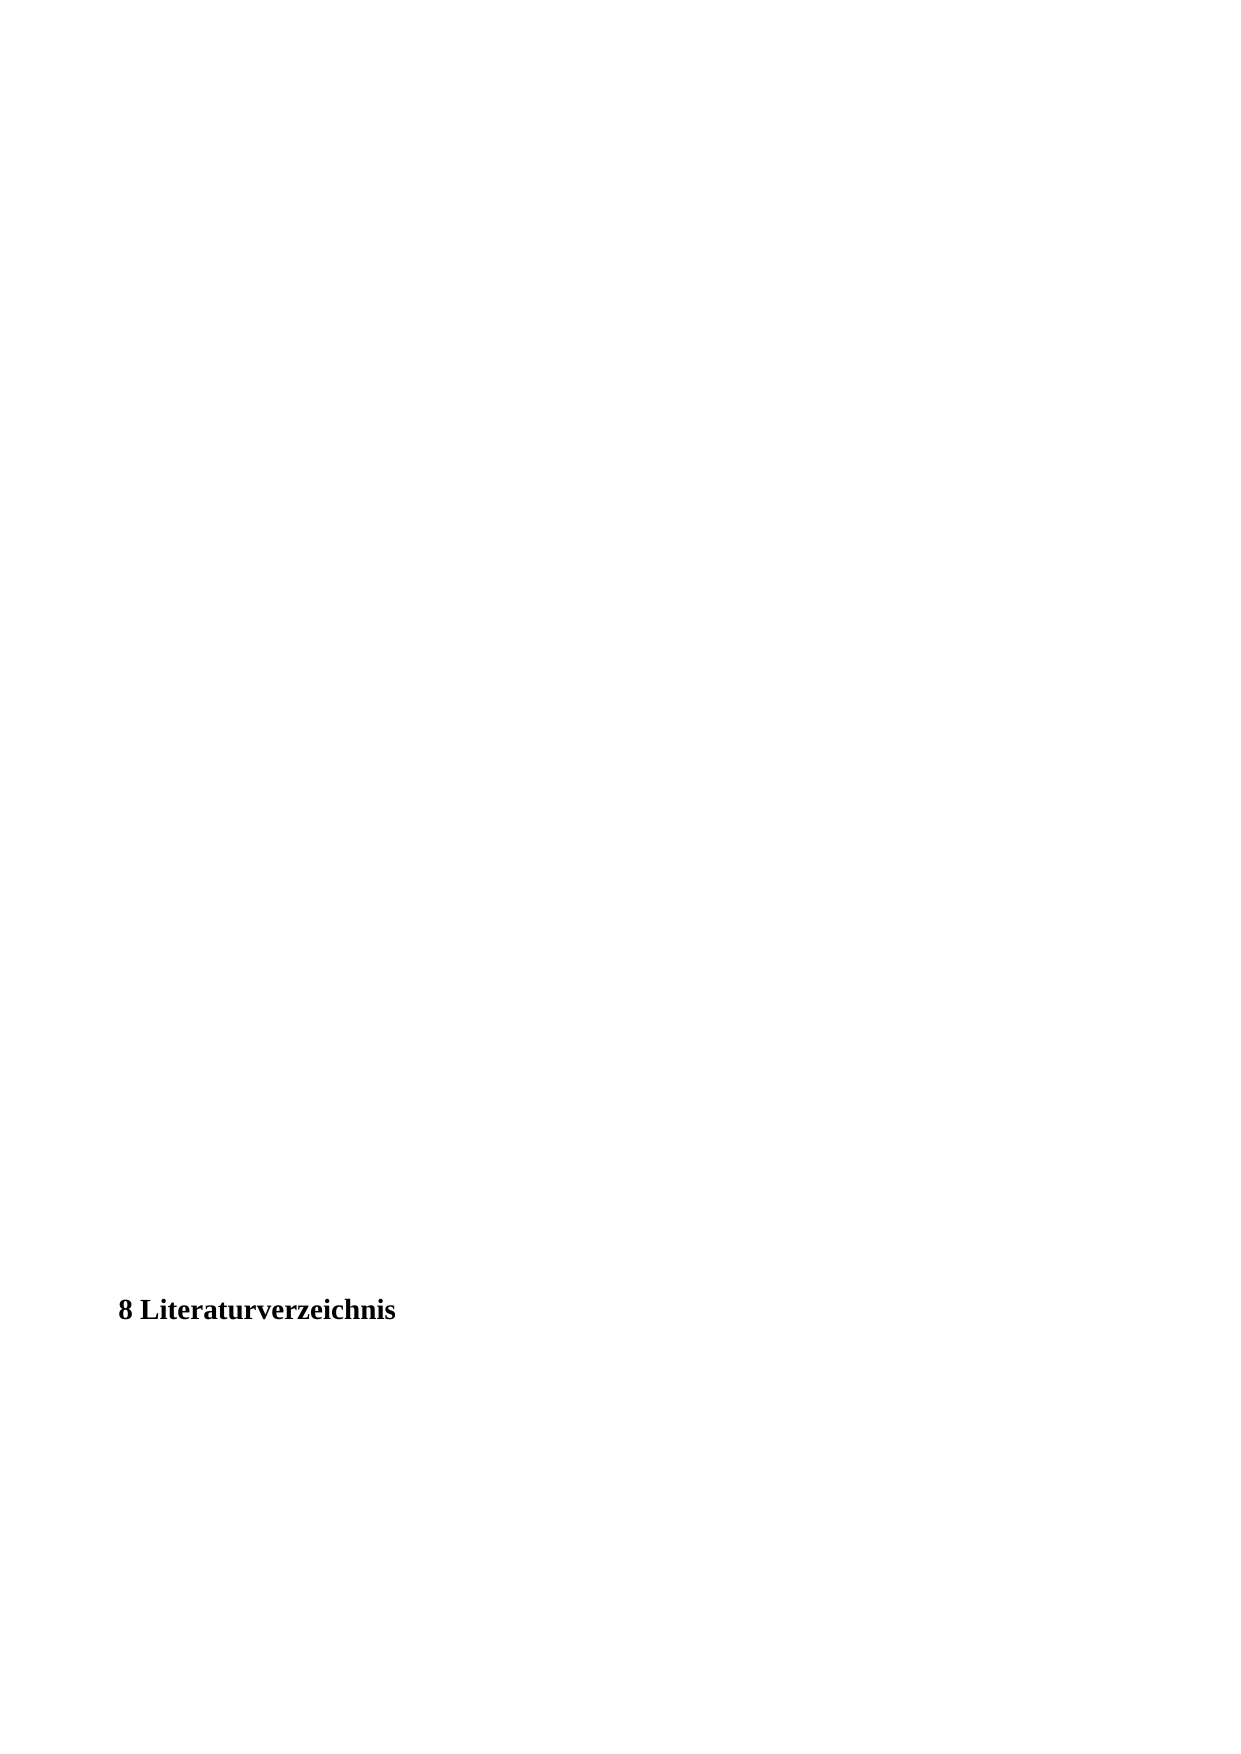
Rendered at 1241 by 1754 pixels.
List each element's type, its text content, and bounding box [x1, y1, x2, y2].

text 8 Literaturverzeichnis [118, 1292, 1122, 1326]
